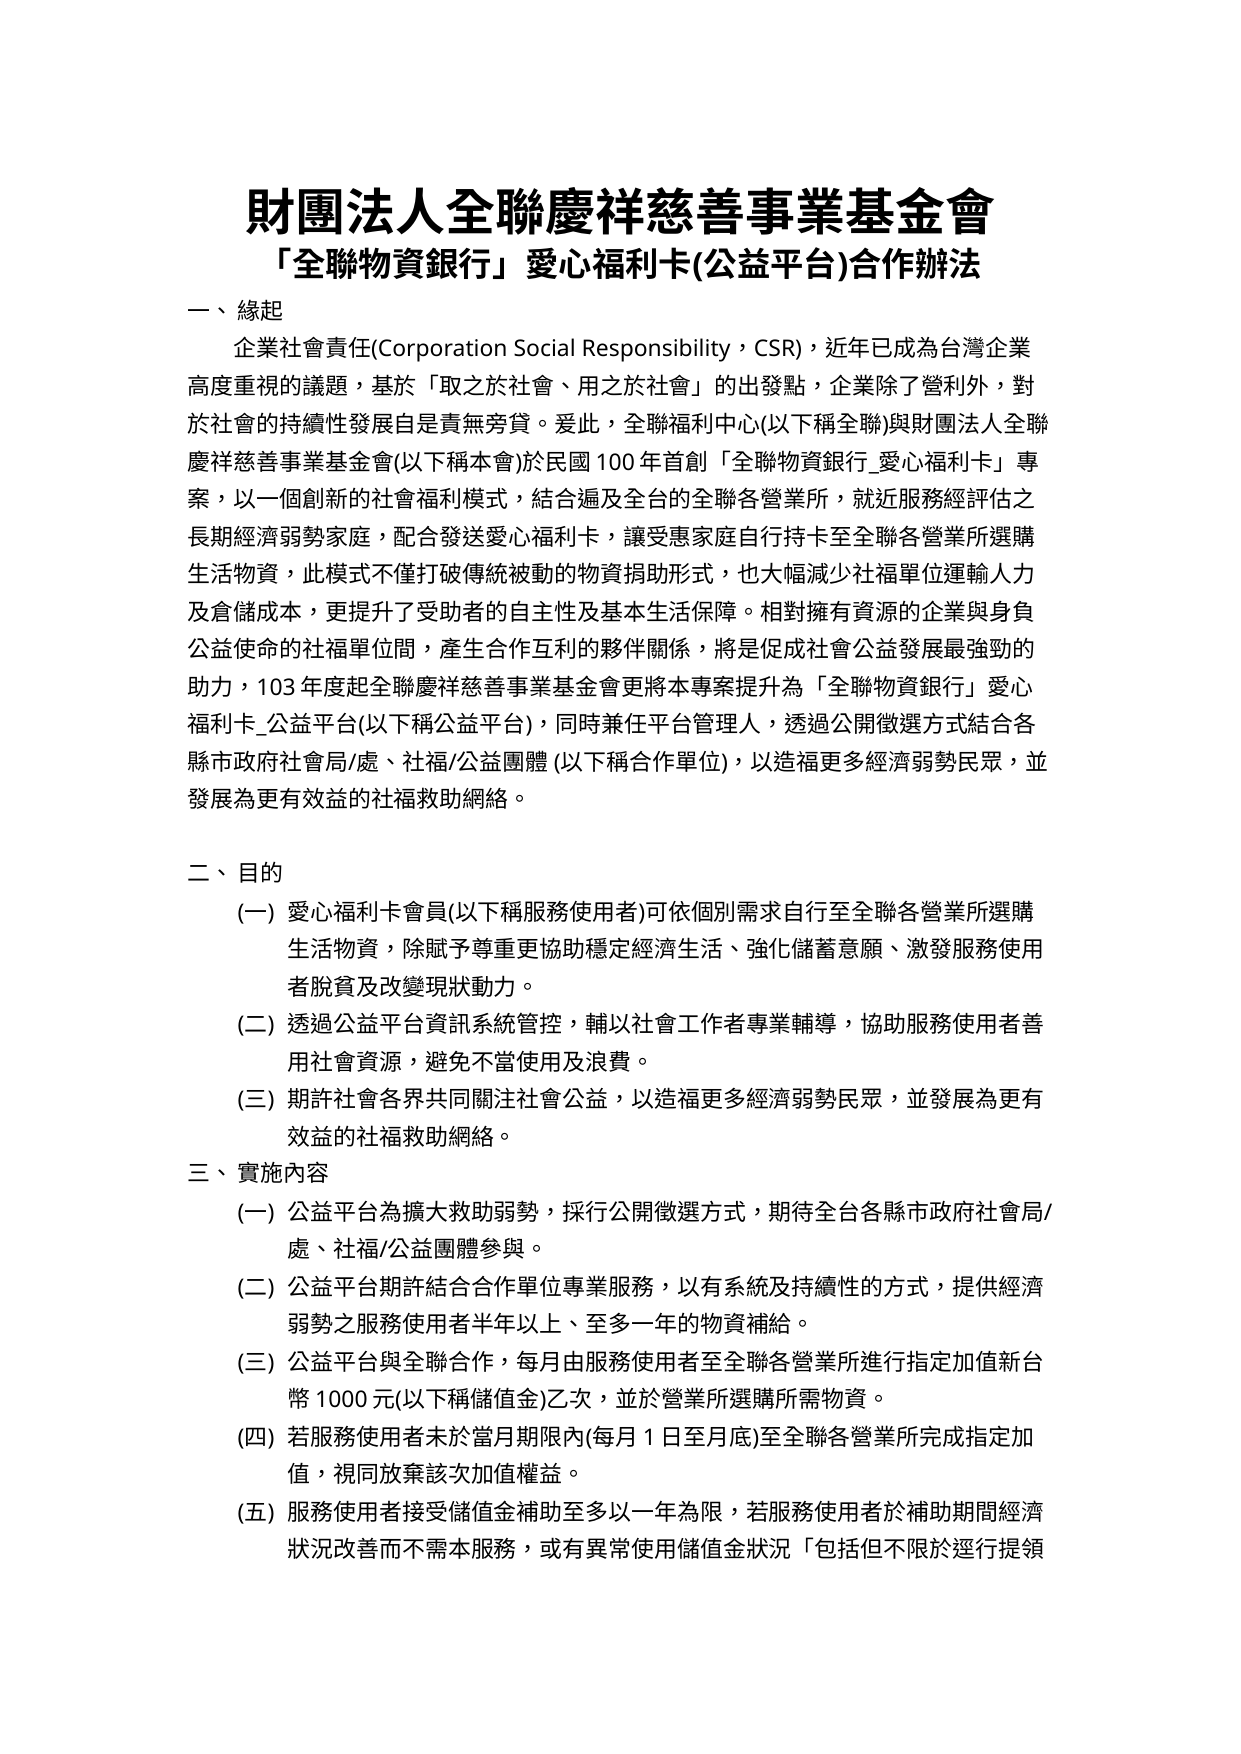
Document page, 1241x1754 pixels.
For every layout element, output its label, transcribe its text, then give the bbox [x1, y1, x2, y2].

list 期許社會各界共同關注社會公益，以造福更多經濟弱勢民眾，並發展為更有效益的社福救助網絡。 [237, 1073, 1053, 1148]
list 公益平台與全聯合作，每月由服務使用者至全聯各營業所進行指定加值新台幣1000元(以下稱儲值金)乙次，並於營業所選購所需物資。 [237, 1335, 1053, 1410]
list 實施內容 [187, 1148, 1053, 1185]
list 公益平台期許結合合作單位專業服務，以有系統及持續性的方式，提供經濟弱勢之服務使用者半年以上、至多一年的物資補給。 [237, 1260, 1053, 1335]
list 透過公益平台資訊系統管控，輔以社會工作者專業輔導，協助服務使用者善用社會資源，避免不當使用及浪費。 [237, 998, 1053, 1073]
list 公益平台為擴大救助弱勢，採行公開徵選方式，期待全台各縣市政府社會局/處、社福/公益團體參與。 [237, 1185, 1053, 1260]
list 服務使用者接受儲值金補助至多以一年為限，若服務使用者於補助期間經濟狀況改善而不需本服務，或有異常使用儲值金狀況「包括但不限於逕行提領 [237, 1485, 1053, 1560]
list 目的 [187, 848, 1053, 885]
text 企業社會責任(Corporation Social Responsibility，CSR)，近年已成為台灣企業高度重視的議題，基於「取之於社會、用之於社會」的出發點，企業除了營利外，對於社會的持續性發展自是責無旁貸。爰此，全聯福利中心(以下稱全聯)與財團法人全聯慶祥慈善事業基金會(以下稱本會)於民國100年首創「全聯物資銀行_愛心福利卡」專案，以一個創新的社會福利模式，結合遍及全台的全聯各營業所，就近服務經評估之長期經濟弱勢家庭，配合發送愛心福利卡，讓受惠家庭自行持卡至全聯各營業所選購生活物資，此模式不僅打破傳統被動的物資捐助形式，也大幅減少社福單位運輸人力及倉儲成本，更提升了受助者的自主性及基本生活保障。相對擁有資源的企業與身負公益使命的社福單位間，產生合作互利的夥伴關係，將是促成社會公益發展最強勁的助力，103年度起全聯慶祥慈善事業基金會更將本專案提升為「全聯物資銀行」愛心福利卡_公益平台(以下稱公益平台)，同時兼任平台管理人，透過公開徵選方式結合各縣市政府社會局/處、社福/公益團體 (以下稱合作單位)，以造福更多經濟弱勢民眾，並發展為更有效益的社福救助網絡。 [187, 323, 1053, 810]
list 若服務使用者未於當月期限內(每月1日至月底)至全聯各營業所完成指定加值，視同放棄該次加值權益。 [237, 1410, 1053, 1485]
text 財團法人全聯慶祥慈善事業基金會 [187, 164, 1053, 239]
text 「全聯物資銀行」愛心福利卡(公益平台)合作辦法 [187, 239, 1053, 285]
list 愛心福利卡會員(以下稱服務使用者)可依個別需求自行至全聯各營業所選購生活物資，除賦予尊重更協助穩定經濟生活、強化儲蓄意願、激發服務使用者脫貧及改變現狀動力。 [237, 885, 1053, 998]
list 緣起 [187, 285, 1053, 323]
